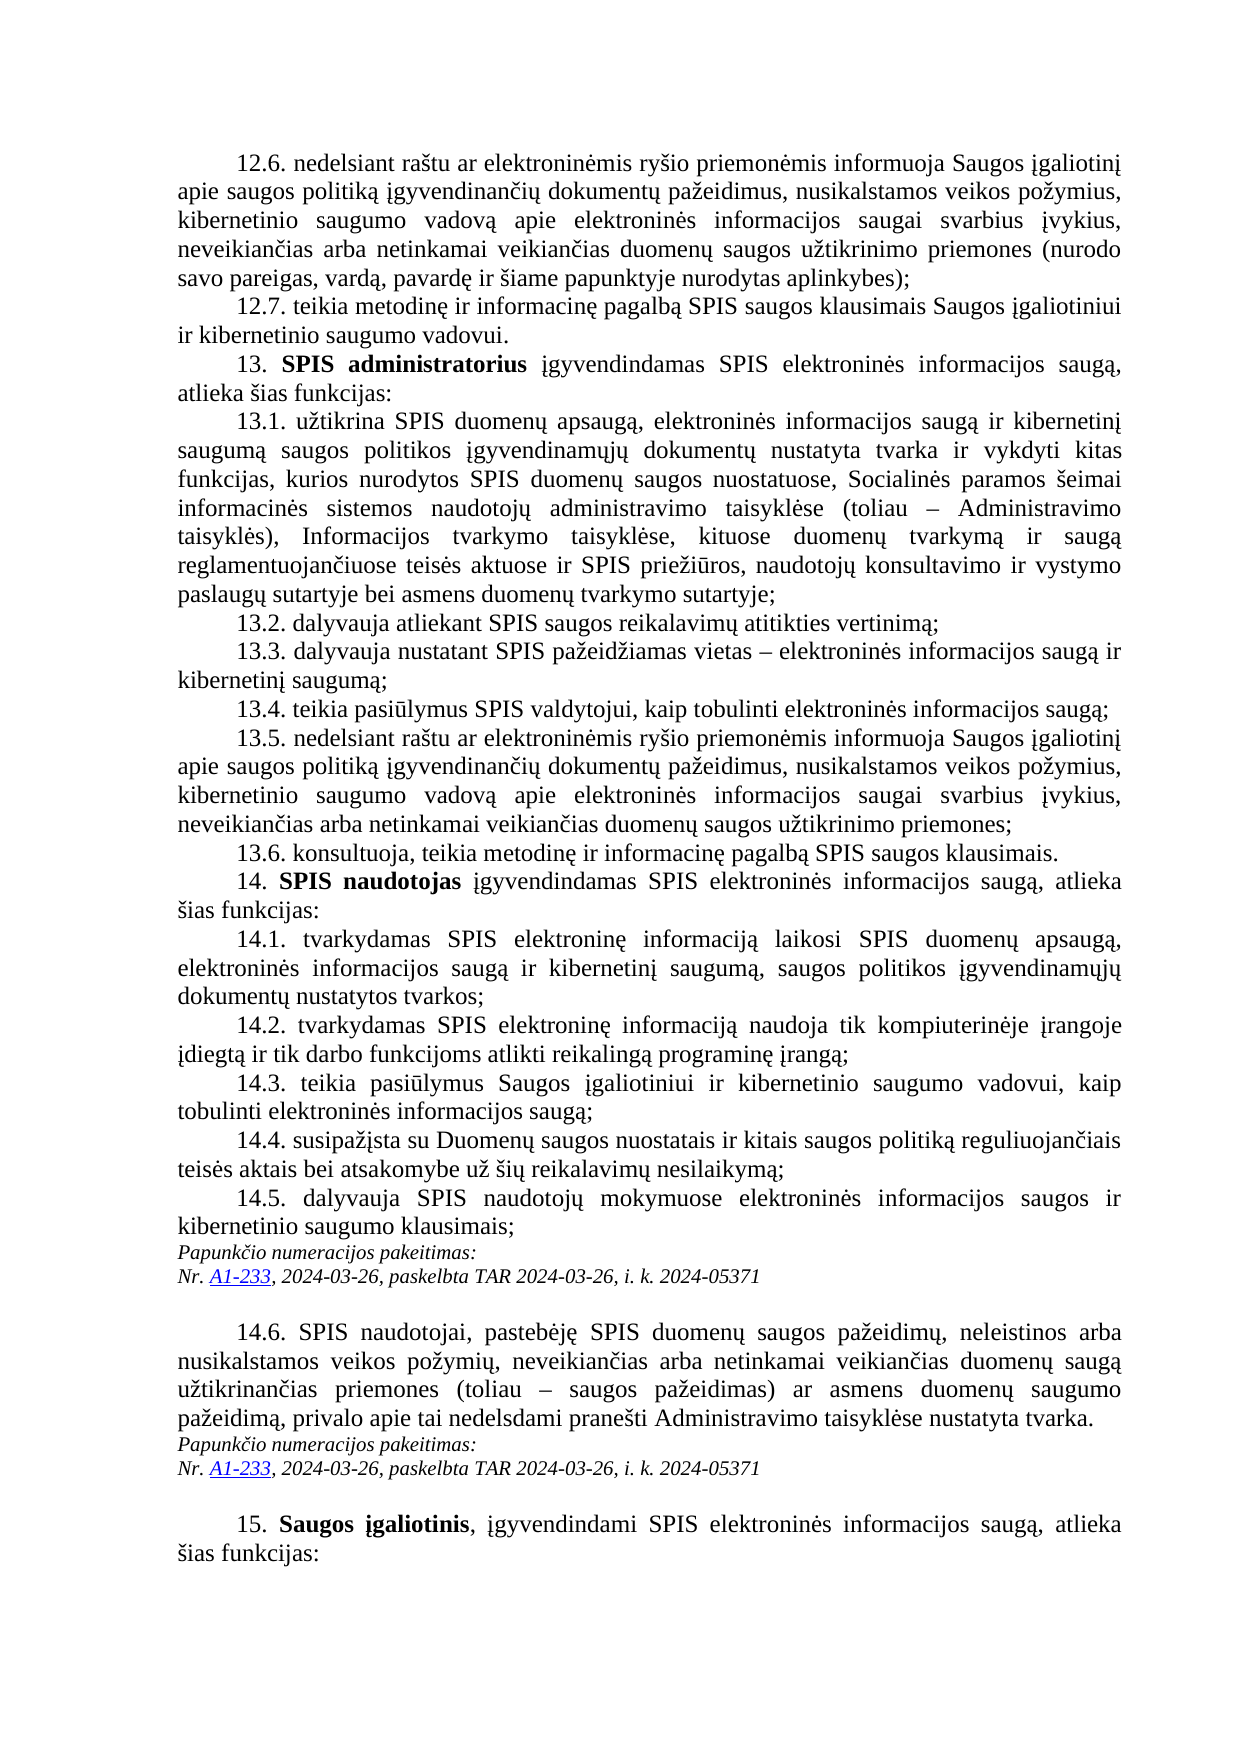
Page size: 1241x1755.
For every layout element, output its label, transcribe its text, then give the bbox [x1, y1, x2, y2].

text 14.4. susipažįsta su Duomenų saugos nuostatais ir kitais saugos politiką reguliuojančiais teisės aktais bei atsakomybe už šių reikalavimų nesilaikymą; [177, 1125, 1122, 1183]
text 12.6. nedelsiant raštu ar elektroninėmis ryšio priemonėmis informuoja Saugos įgaliotinį apie saugos politiką įgyvendinančių dokumentų pažeidimus, nusikalstamos veikos požymius, kibernetinio saugumo vadovą apie elektroninės informacijos saugai svarbius įvykius, neveikiančias arba netinkamai veikiančias duomenų saugos užtikrinimo priemones (nurodo savo pareigas, vardą, pavardę ir šiame papunktyje nurodytas aplinkybes); [177, 148, 1122, 291]
text 12.7. teikia metodinę ir informacinę pagalbą SPIS saugos klausimais Saugos įgaliotiniui ir kibernetinio saugumo vadovui. [177, 291, 1122, 349]
text Papunkčio numeracijos pakeitimas: [177, 1240, 1122, 1264]
text Papunkčio numeracijos pakeitimas: [177, 1432, 1122, 1456]
text 15. Saugos įgaliotinis, įgyvendindami SPIS elektroninės informacijos saugą, atlieka šias funkcijas: [177, 1509, 1122, 1566]
text 13.4. teikia pasiūlymus SPIS valdytojui, kaip tobulinti elektroninės informacijos saugą; [177, 694, 1122, 723]
text 13.5. nedelsiant raštu ar elektroninėmis ryšio priemonėmis informuoja Saugos įgaliotinį apie saugos politiką įgyvendinančių dokumentų pažeidimus, nusikalstamos veikos požymius, kibernetinio saugumo vadovą apie elektroninės informacijos saugai svarbius įvykius, neveikiančias arba netinkamai veikiančias duomenų saugos užtikrinimo priemones; [177, 723, 1122, 838]
text 14.5. dalyvauja SPIS naudotojų mokymuose elektroninės informacijos saugos ir kibernetinio saugumo klausimais; [177, 1183, 1122, 1240]
text 14.3. teikia pasiūlymus Saugos įgaliotiniui ir kibernetinio saugumo vadovui, kaip tobulinti elektroninės informacijos saugą; [177, 1068, 1122, 1125]
text Nr. A1-233, 2024-03-26, paskelbta TAR 2024-03-26, i. k. 2024-05371 [177, 1264, 1122, 1288]
text 14. SPIS naudotojas įgyvendindamas SPIS elektroninės informacijos saugą, atlieka šias funkcijas: [177, 866, 1122, 924]
text 13. SPIS administratorius įgyvendindamas SPIS elektroninės informacijos saugą, atlieka šias funkcijas: [177, 349, 1122, 406]
text 13.2. dalyvauja atliekant SPIS saugos reikalavimų atitikties vertinimą; [177, 608, 1122, 636]
text 13.3. dalyvauja nustatant SPIS pažeidžiamas vietas – elektroninės informacijos saugą ir kibernetinį saugumą; [177, 636, 1122, 694]
text 13.1. užtikrina SPIS duomenų apsaugą, elektroninės informacijos saugą ir kibernetinį saugumą saugos politikos įgyvendinamųjų dokumentų nustatyta tvarka ir vykdyti kitas funkcijas, kurios nurodytos SPIS duomenų saugos nuostatuose, Socialinės paramos šeimai informacinės sistemos naudotojų administravimo taisyklėse (toliau – Administravimo taisyklės), Informacijos tvarkymo taisyklėse, kituose duomenų tvarkymą ir saugą reglamentuojančiuose teisės aktuose ir SPIS priežiūros, naudotojų konsultavimo ir vystymo paslaugų sutartyje bei asmens duomenų tvarkymo sutartyje; [177, 406, 1122, 608]
text 14.2. tvarkydamas SPIS elektroninę informaciją naudoja tik kompiuterinėje įrangoje įdiegtą ir tik darbo funkcijoms atlikti reikalingą programinę įrangą; [177, 1010, 1122, 1068]
text 13.6. konsultuoja, teikia metodinę ir informacinę pagalbą SPIS saugos klausimais. [177, 838, 1122, 866]
text 14.1. tvarkydamas SPIS elektroninę informaciją laikosi SPIS duomenų apsaugą, elektroninės informacijos saugą ir kibernetinį saugumą, saugos politikos įgyvendinamųjų dokumentų nustatytos tvarkos; [177, 924, 1122, 1010]
text 14.6. SPIS naudotojai, pastebėję SPIS duomenų saugos pažeidimų, neleistinos arba nusikalstamos veikos požymių, neveikiančias arba netinkamai veikiančias duomenų saugą užtikrinančias priemones (toliau – saugos pažeidimas) ar asmens duomenų saugumo pažeidimą, privalo apie tai nedelsdami pranešti Administravimo taisyklėse nustatyta tvarka. [177, 1317, 1122, 1432]
text Nr. A1-233, 2024-03-26, paskelbta TAR 2024-03-26, i. k. 2024-05371 [177, 1456, 1122, 1480]
